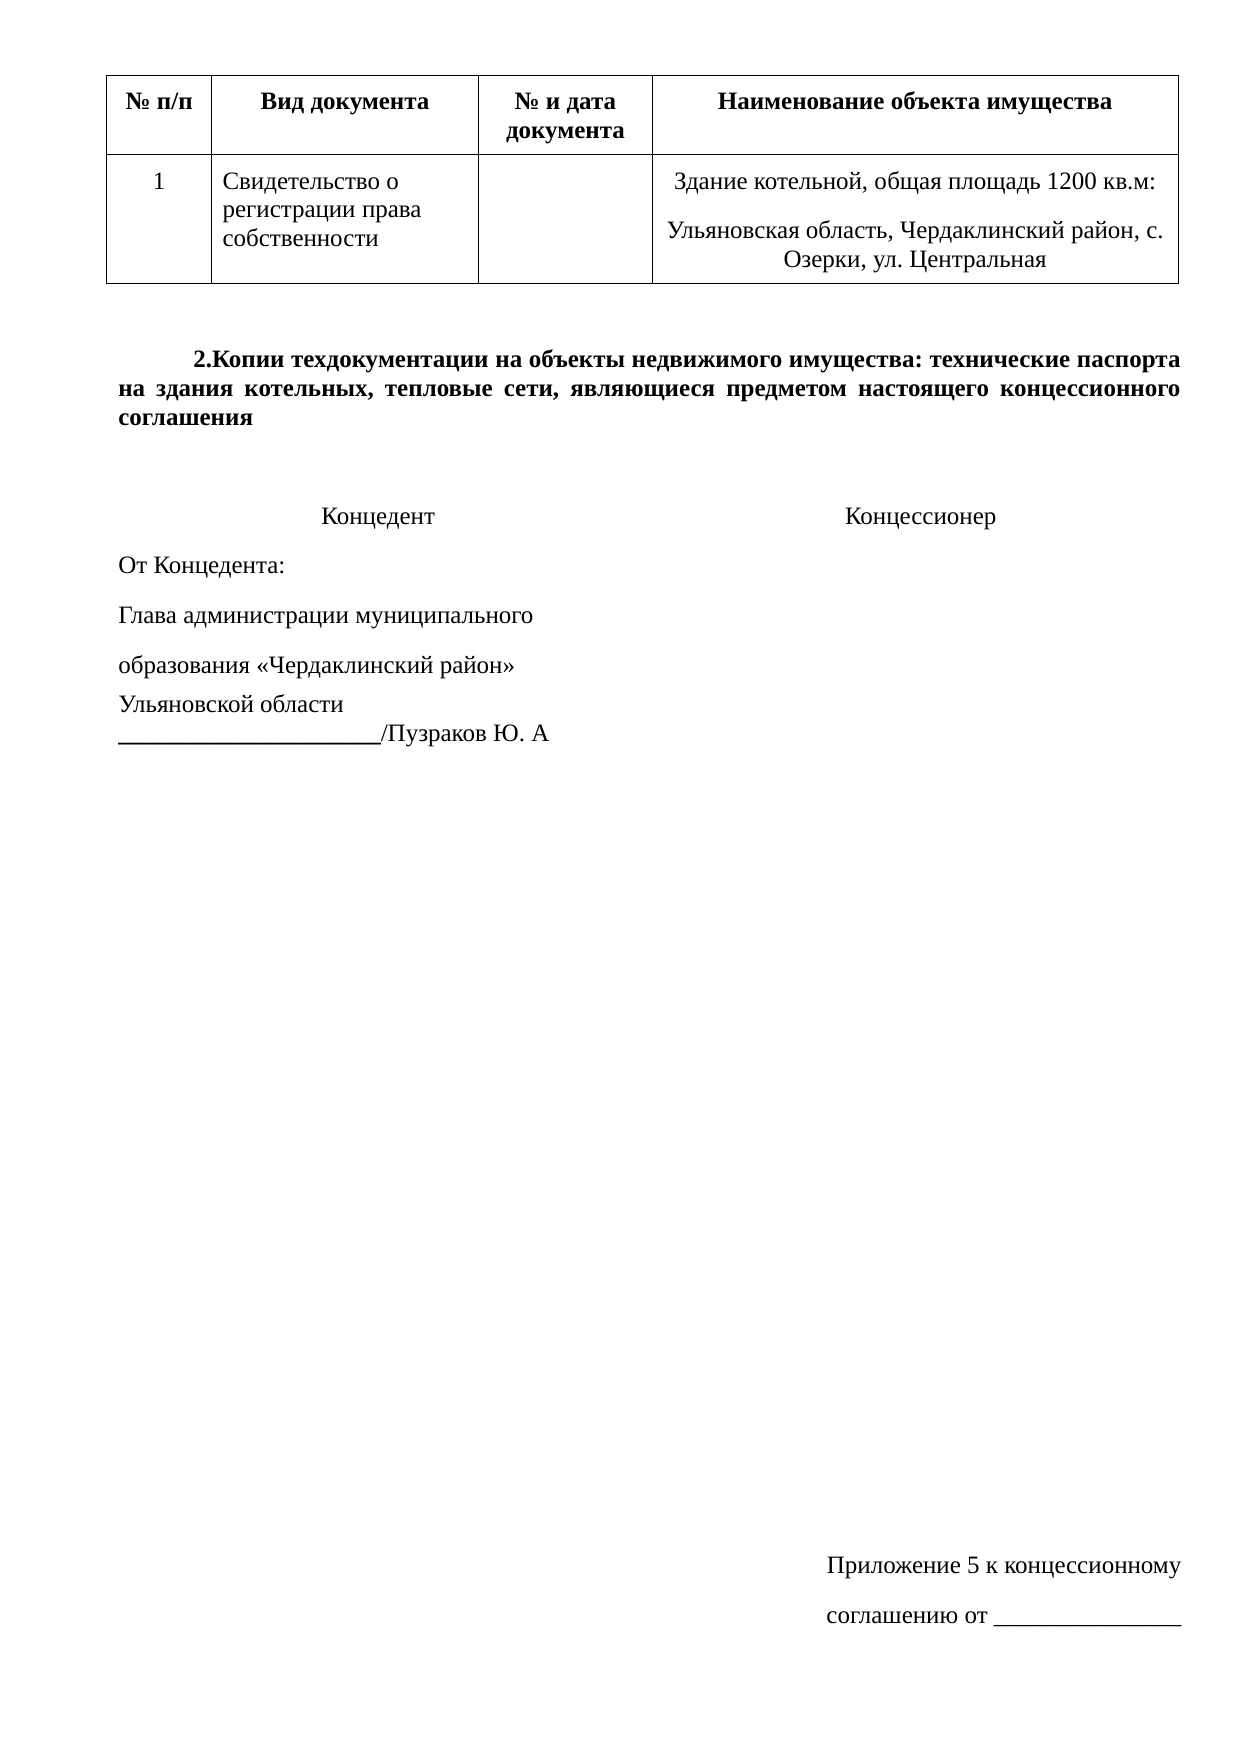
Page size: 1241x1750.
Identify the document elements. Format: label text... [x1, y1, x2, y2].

table_header № п/п [107, 76, 211, 154]
table_header Концедент [107, 491, 649, 540]
table_header Наименование объекта имущества [653, 76, 1178, 154]
table_cell От Концедента: Глава администрации муниципального образования «Чердаклинский район» Ульяновской области _____________________/Пузраков Ю. А [107, 540, 649, 746]
table_cell Здание котельной, общая площадь 1200 кв.м: Ульяновская область, Чердаклинский район, с. Озерки, ул. Центральная [653, 155, 1178, 283]
table_cell Свидетельство о регистрации права собственности [212, 155, 478, 283]
text Приложение 5 к концессионному [118, 1550, 1181, 1579]
table_cell 1 [107, 155, 211, 283]
table_cell [479, 155, 652, 283]
list Копии техдокументации на объекты недвижимого имущества: технические паспорта на здания котельных, тепловые сети, являющиеся предметом настоящего концессионного соглашения [118, 344, 1181, 431]
table_cell [649, 540, 1192, 746]
table_header Концессионер [649, 491, 1192, 540]
text соглашению от _______________ [118, 1600, 1181, 1628]
table_header Вид документа [212, 76, 478, 154]
table_header № и дата документа [479, 76, 652, 154]
